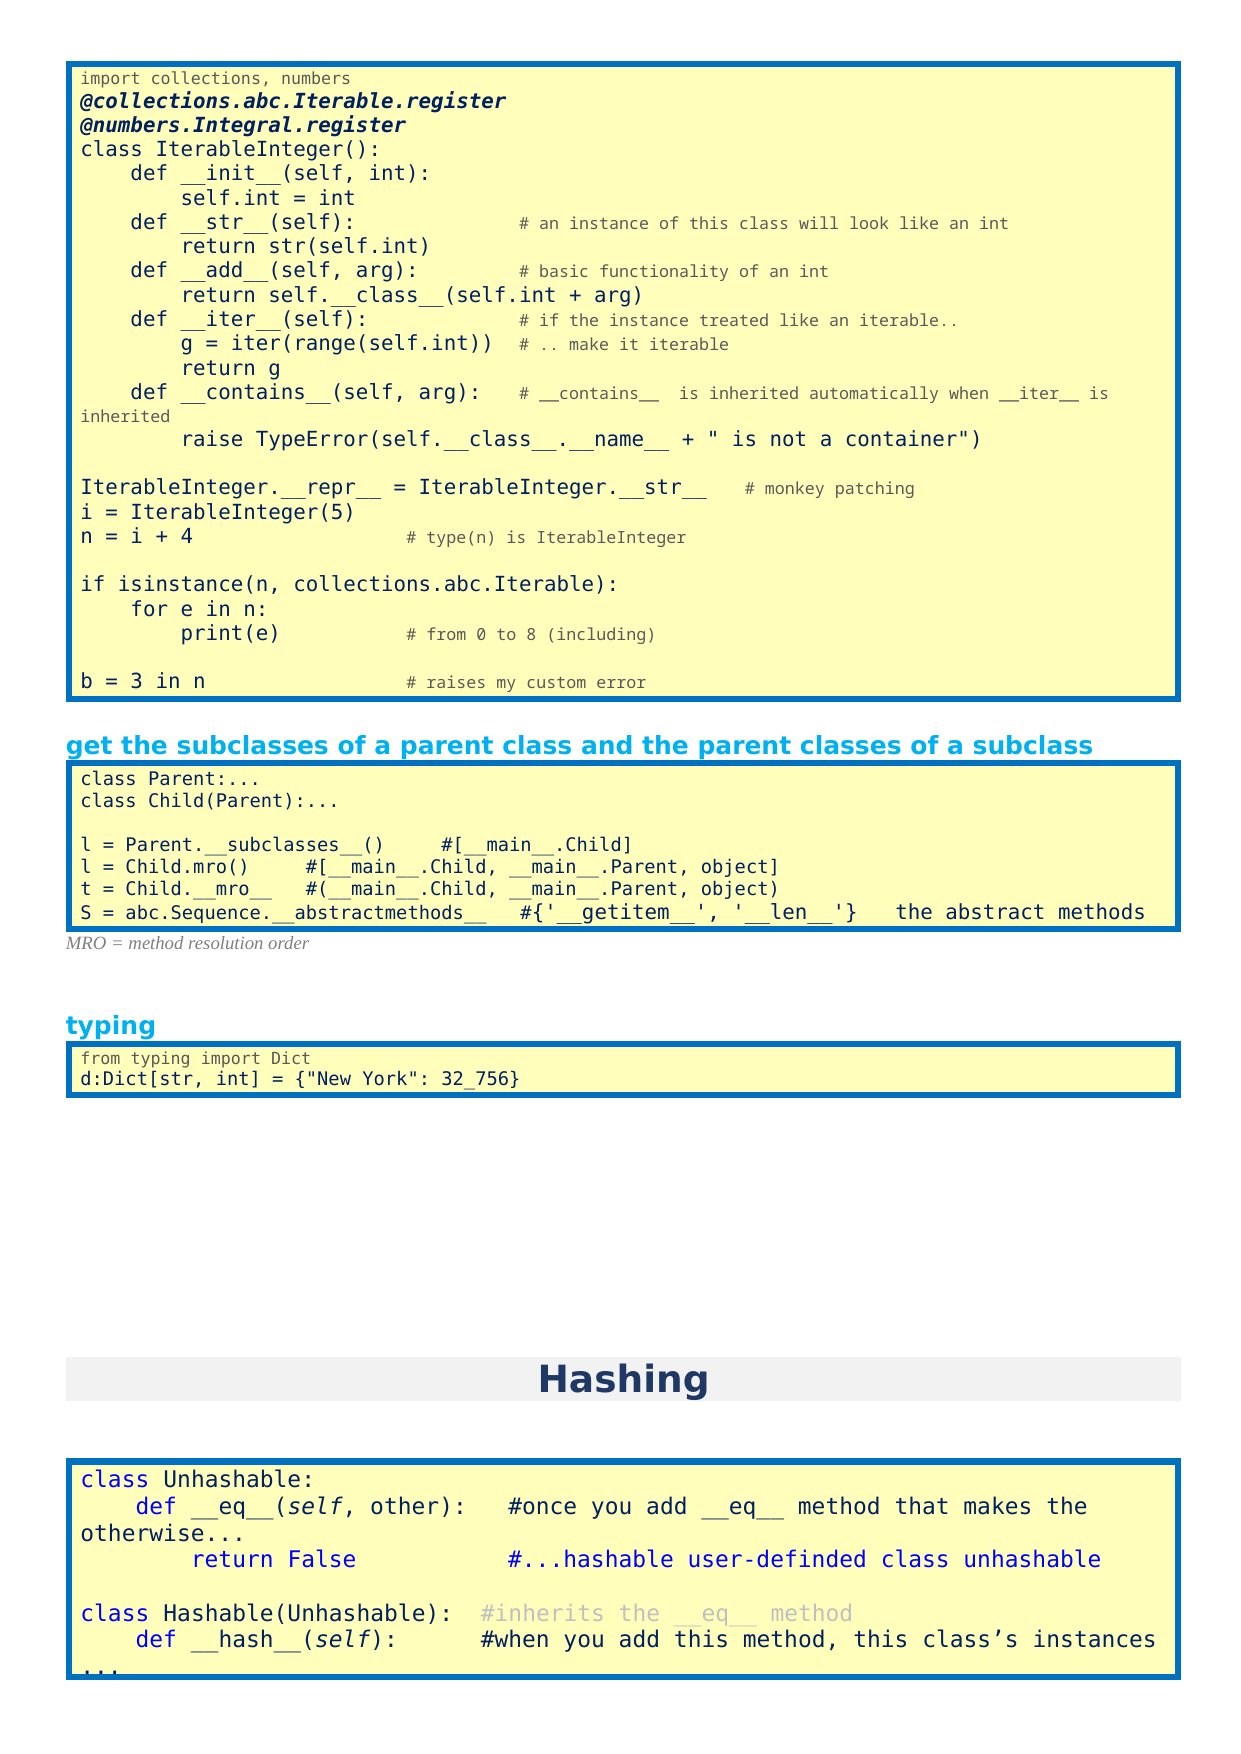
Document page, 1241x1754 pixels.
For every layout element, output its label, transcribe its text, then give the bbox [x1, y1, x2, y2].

text def __eq__(self, other): #once you add __eq__ method that makes the otherwise... [72, 1485, 1175, 1538]
text b = 3 in n # raises my custom error [72, 661, 1175, 696]
text def __hash__(self): #when you add this method, this class’s instances ... [72, 1618, 1175, 1674]
text g = iter(range(self.int)) # .. make it iterable [72, 323, 1175, 347]
text class Child(Parent):... [72, 782, 1175, 804]
title get the subclasses of a parent class and the parent classes of a subclass [66, 731, 1181, 760]
text return str(self.int) [72, 226, 1175, 250]
text S = abc.Sequence.__abstractmethods__ #{'__getitem__', '__len__'} the abstract methods [72, 891, 1175, 926]
text IterableInteger.__repr__ = IterableInteger.__str__ # monkey patching [72, 467, 1175, 491]
text print(e) # from 0 to 8 (including) [72, 613, 1175, 637]
text def __init__(self, int): [72, 153, 1175, 177]
text return g [72, 347, 1175, 372]
text def __iter__(self): # if the instance treated like an iterable.. [72, 299, 1175, 323]
text self.int = int [72, 177, 1175, 202]
title typing [66, 1011, 1181, 1041]
text n = i + 4 # type(n) is IterableInteger [72, 516, 1175, 540]
text def __str__(self): # an instance of this class will look like an int [72, 202, 1175, 226]
text import collections, numbers [72, 67, 1175, 80]
text for e in n: [72, 588, 1175, 613]
text l = Parent.__subclasses__() #[__main__.Child] [72, 826, 1175, 848]
text MRO = method resolution order [66, 932, 1181, 954]
text l = Child.mro() #[__main__.Child, __main__.Parent, object] [72, 848, 1175, 869]
text class Parent:... [72, 766, 1175, 782]
text @collections.abc.Iterable.register [72, 80, 1175, 104]
text def __add__(self, arg): # basic functionality of an int [72, 250, 1175, 274]
subtitle Hashing [66, 1357, 1181, 1401]
text raise TypeError(self.__class__.__name__ + " is not a container") [72, 418, 1175, 443]
text class Unhashable: [72, 1465, 1175, 1485]
text class IterableInteger(): [72, 129, 1175, 153]
text from typing import Dict [72, 1047, 1175, 1060]
text return self.__class__(self.int + arg) [72, 274, 1175, 299]
text class Hashable(Unhashable): #inherits the __eq__ method [72, 1592, 1175, 1618]
text @numbers.Integral.register [72, 104, 1175, 129]
text i = IterableInteger(5) [72, 491, 1175, 516]
text if isinstance(n, collections.abc.Iterable): [72, 564, 1175, 588]
text def __contains__(self, arg): # __contains__ is inherited automatically when __iter__ is inherited [72, 372, 1175, 418]
text t = Child.__mro__ #(__main__.Child, __main__.Parent, object) [72, 869, 1175, 891]
text d:Dict[str, int] = {"New York": 32_756} [72, 1060, 1175, 1092]
text return False #...hashable user-definded class unhashable [72, 1538, 1175, 1565]
